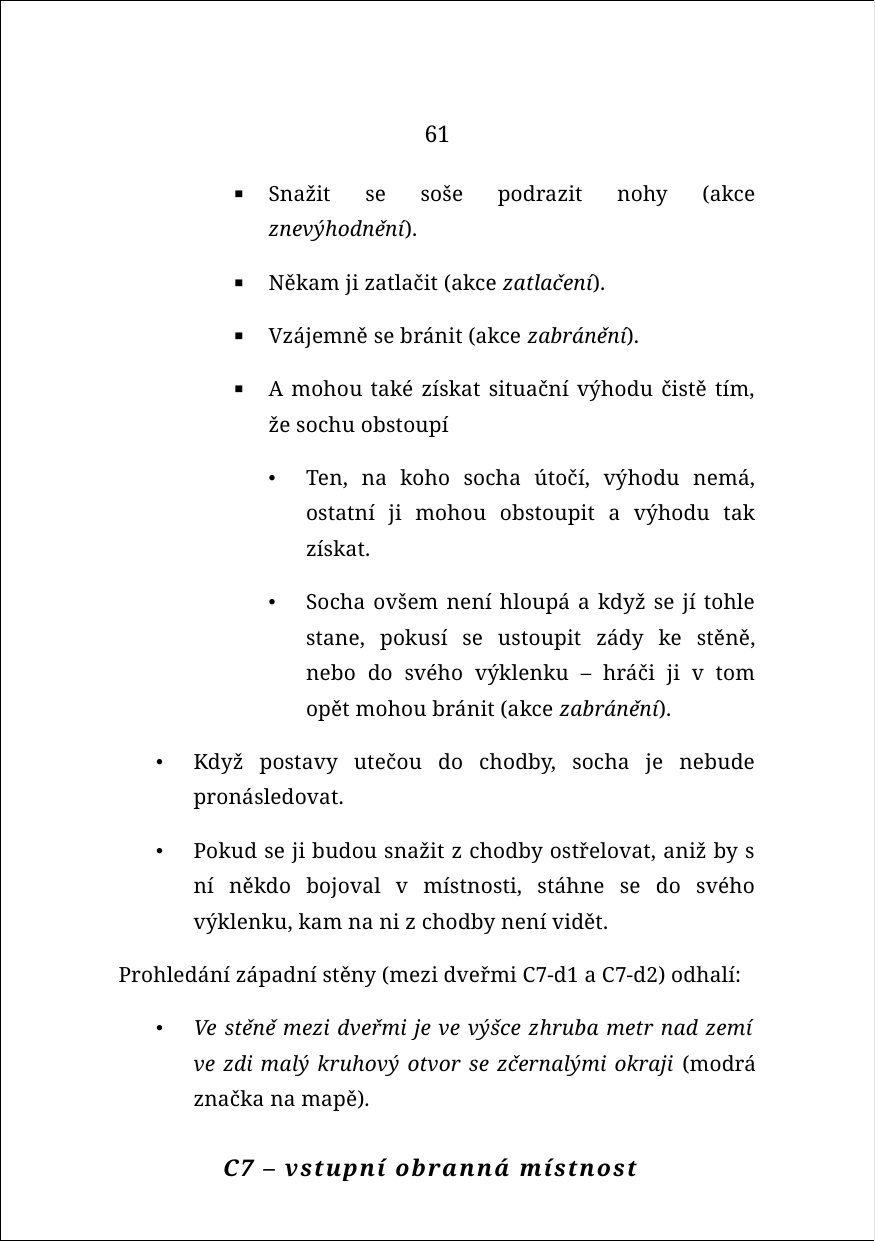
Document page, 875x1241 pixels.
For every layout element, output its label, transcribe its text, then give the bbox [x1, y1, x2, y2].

list Ve stěně mezi dveřmi je ve výšce zhruba metr nad zemí ve zdi malý kruhový otvor se zčernalými okraji (modrá značka na mapě). [156, 1013, 756, 1113]
list Někam ji zatlačit (akce zatlačení). [231, 268, 756, 296]
list Snažit se soše podrazit nohy (akce znevýhodnění). [231, 179, 756, 243]
list A mohou také získat situační výhodu čistě tím, že sochu obstoupí [231, 374, 756, 438]
list Vzájemně se bránit (akce zabránění). [231, 321, 756, 349]
list Když postavy utečou do chodby, socha je nebude pronásledovat. [156, 747, 756, 811]
text Prohledání západní stěny (mezi dveřmi C7-d1 a C7-d2) odhalí: [118, 960, 756, 988]
list Ten, na koho socha útočí, výhodu nemá, ostatní ji mohou obstoupit a výhodu tak získat. [268, 463, 756, 562]
list Socha ovšem není hloupá a když se jí tohle stane, pokusí se ustoupit zády ke stěně, nebo do svého výklenku – hráči ji v tom opět mohou bránit (akce zabránění). [268, 587, 756, 722]
list Pokud se ji budou snažit z chodby ostřelovat, aniž by s ní někdo bojoval v místnosti, stáhne se do svého výklenku, kam na ni z chodby není vidět. [156, 836, 756, 935]
